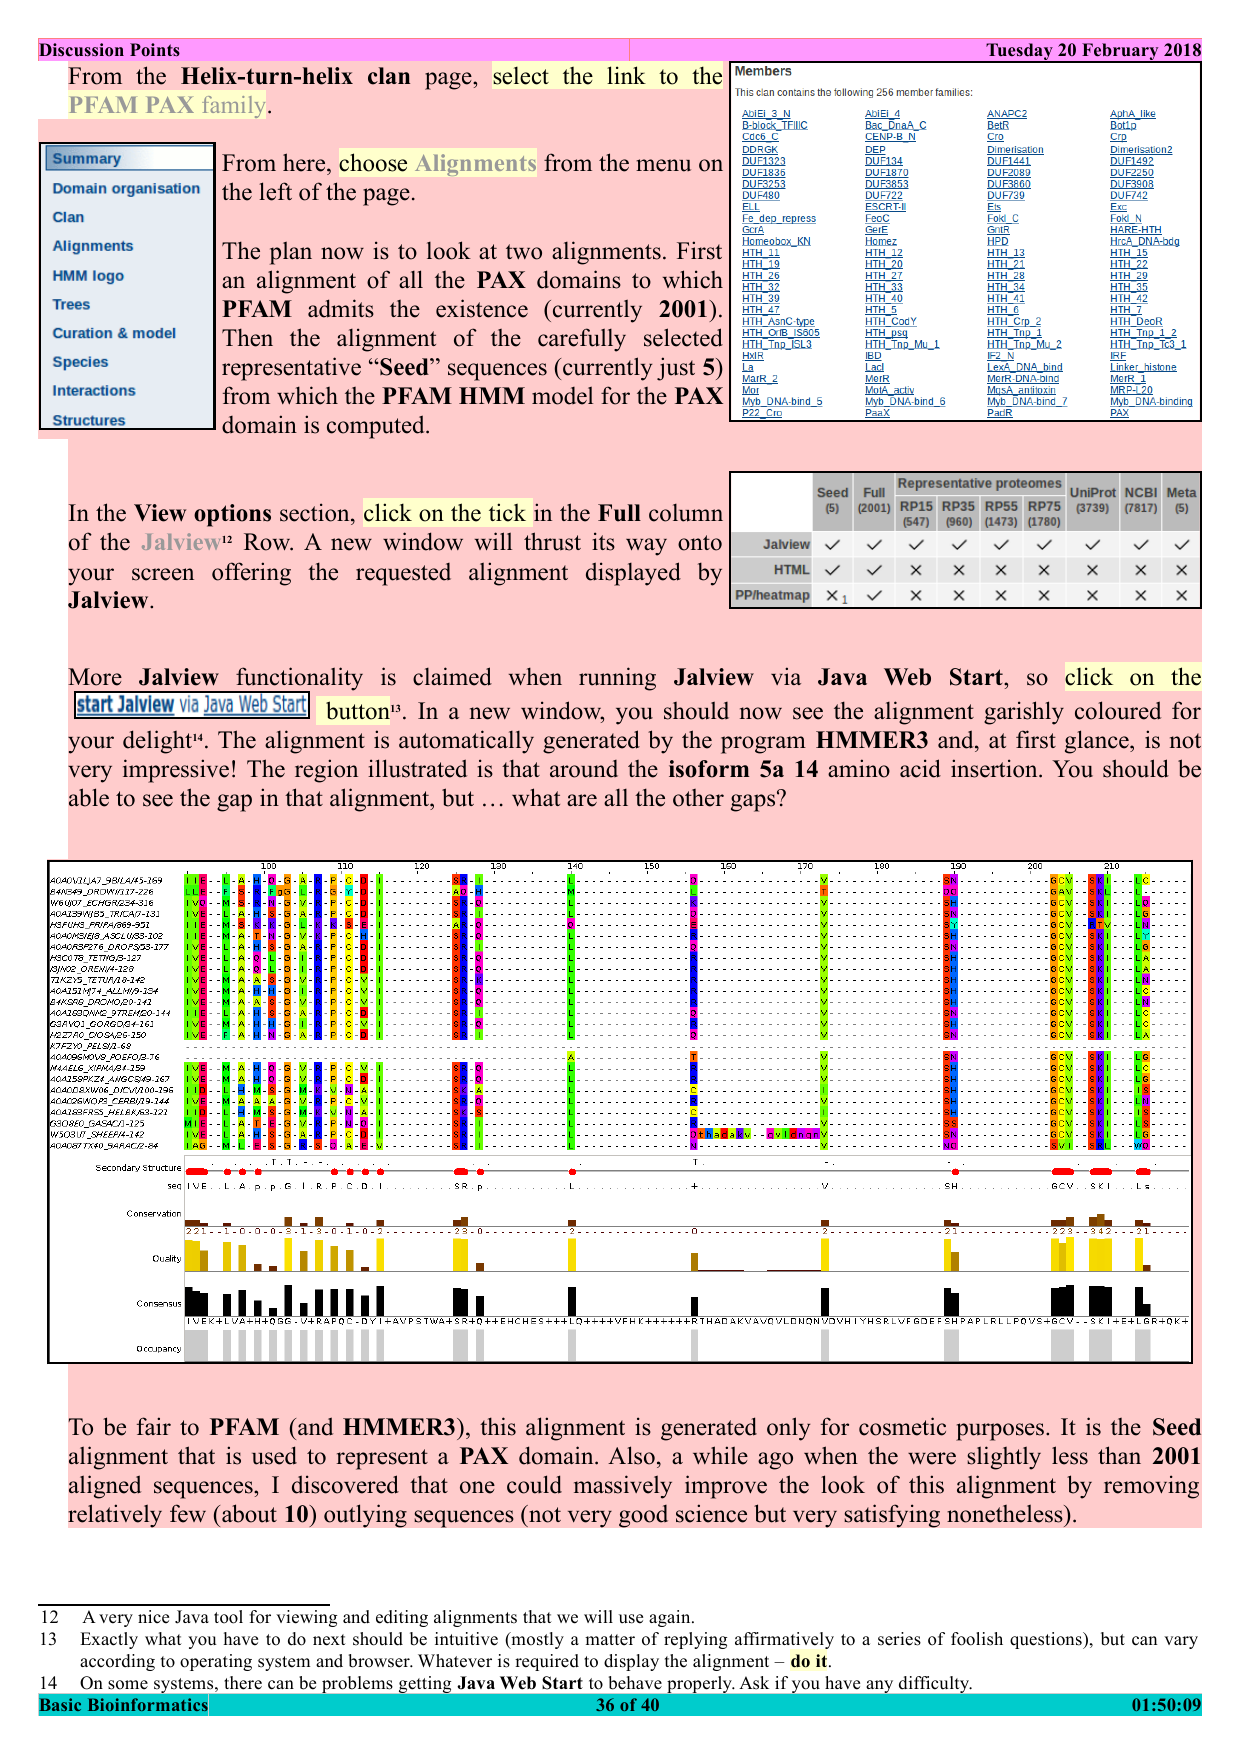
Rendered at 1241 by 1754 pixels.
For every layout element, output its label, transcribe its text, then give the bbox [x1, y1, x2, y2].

text In the View options section, click on the tick in the Full column of the Jalview Row. A new window will thrust its way onto your screen offering the requested alignment displayed by Jalview. [68, 498, 1202, 614]
text A very nice Java tool for viewing and editing alignments that we will use again. [40, 1605, 1202, 1627]
picture [76, 693, 308, 717]
text From here, choose Alignments from the menu on the left of the page. [216, 148, 729, 206]
picture [41, 144, 213, 428]
text To be fair to PFAM (and HMMER3), this alignment is generated only for cosmetic purposes. It is the Seed alignment that is used to represent a PAX domain. Also, a while ago when the were slightly less than 2001 aligned sequences, I discovered that one could massively improve the look of this alignment by removing relatively few (about 10) outlying sequences (not very good science but very satisfying nonetheless). [68, 1362, 1202, 1528]
picture [731, 473, 1200, 607]
picture [49, 862, 1191, 1362]
text More Jalview functionality is claimed when running Jalview via Java Web Start, so click on the button. In a new window, you should now see the alignment garishly coloured for your delight. The alignment is automatically generated by the program HMMER3 and, at first glance, is not very impressive! The region illustrated is that around the isoform 5a 14 amino acid insertion. You should be able to see the gap in that alignment, but … what are all the other gaps? [68, 662, 1202, 812]
picture [731, 63, 1200, 420]
text On some systems, there can be problems getting Java Web Start to behave properly. Ask if you have any difficulty. [38, 1671, 1202, 1693]
text Exactly what you have to do next should be intuitive (mostly a matter of replying affirmatively to a series of foolish questions), but can vary according to operating system and browser. Whatever is required to display the alignment – do it. [38, 1627, 1202, 1671]
text The plan now is to look at two alignments. First an alignment of all the PAX domains to which PFAM admits the existence (currently 2001). Then the alignment of the carefully selected representative “Seed” sequences (currently just 5) from which the PFAM HMM model for the PAX domain is computed. [38, 236, 1202, 439]
subtitle From the Helix-turn-helix clan page, select the link to the PFAM PAX family. [68, 61, 729, 119]
